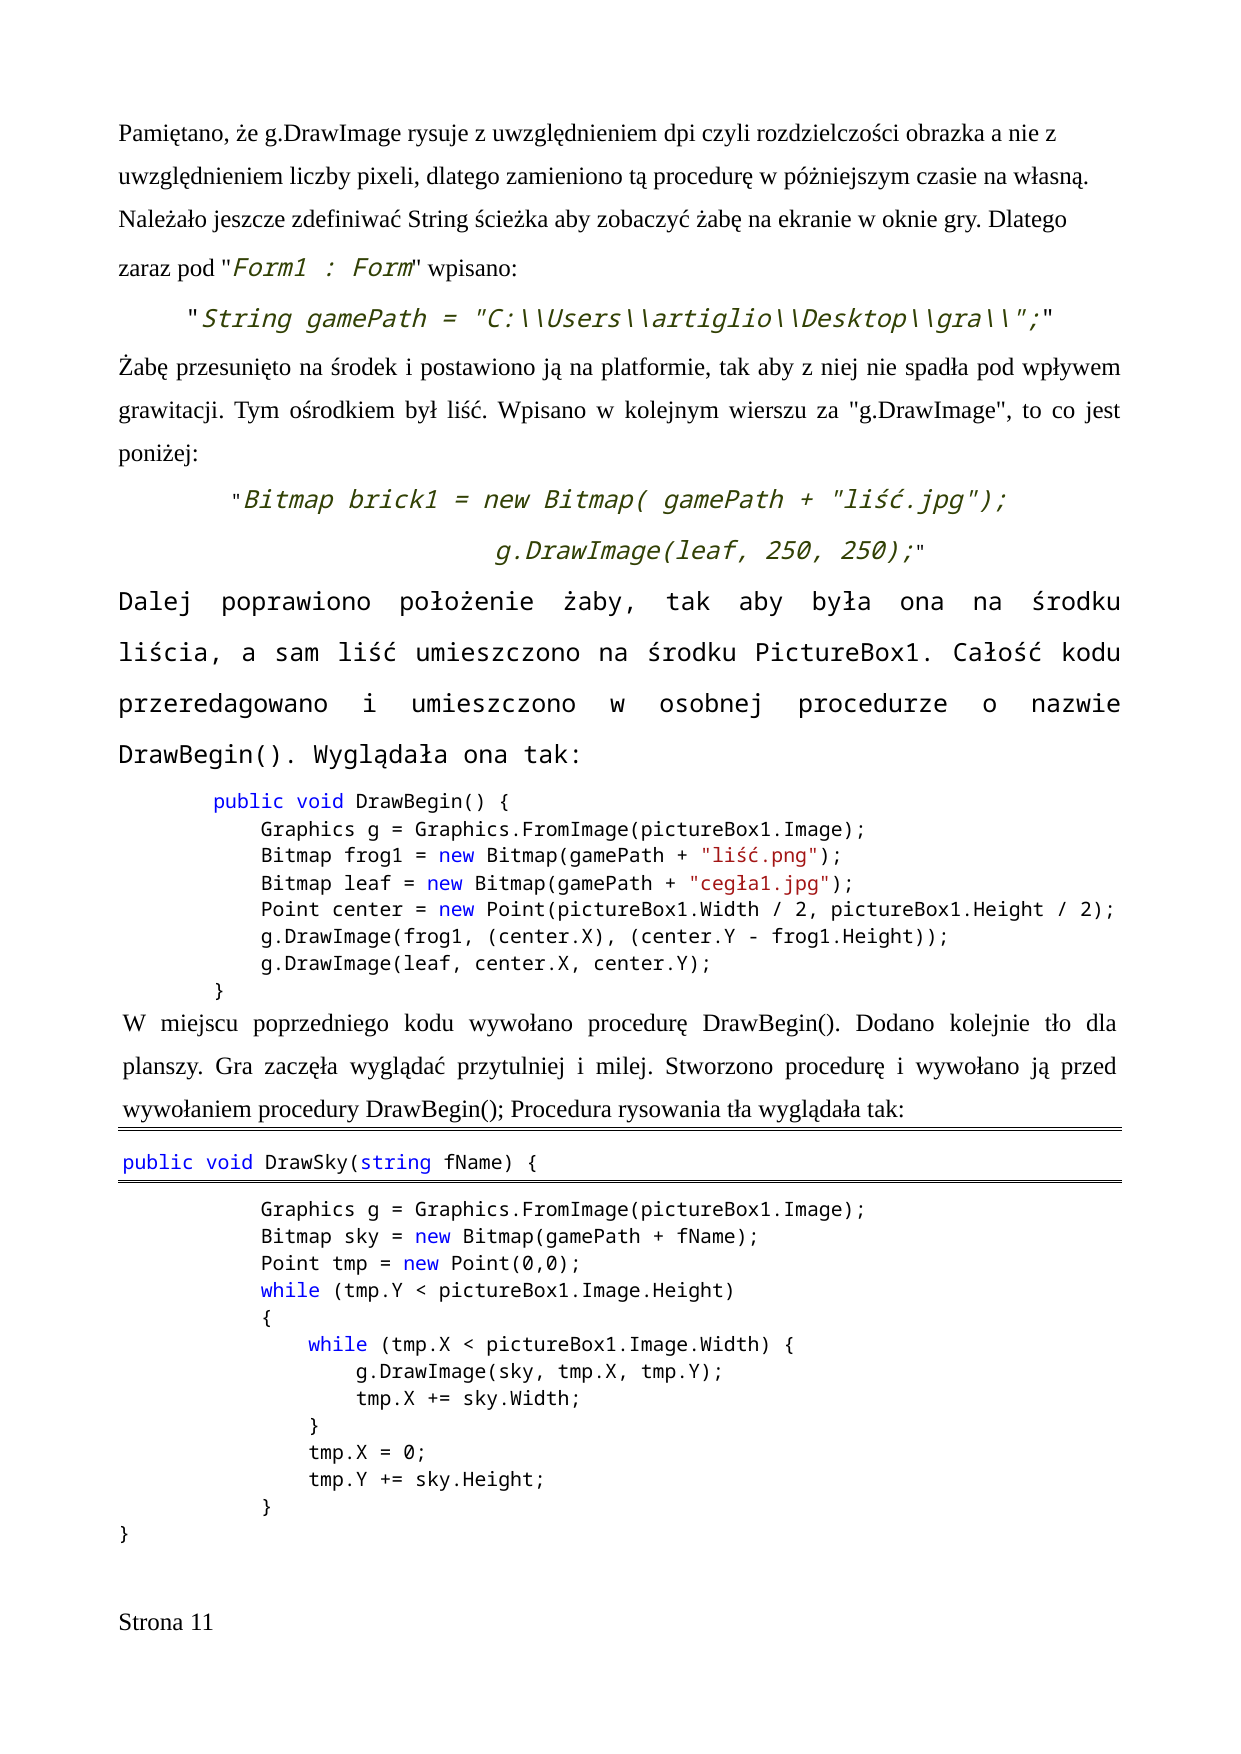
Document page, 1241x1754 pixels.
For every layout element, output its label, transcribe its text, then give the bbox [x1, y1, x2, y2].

text while (tmp.X < pictureBox1.Image.Width) { [118, 1330, 1122, 1357]
text } [118, 977, 1122, 1004]
text while (tmp.Y < pictureBox1.Image.Height) [118, 1276, 1122, 1303]
text "String gamePath = "C:\\Users\\artiglio\\Desktop\\gra\\";" [118, 301, 1122, 335]
text g.DrawImage(frog1, (center.X), (center.Y - frog1.Height)); [118, 923, 1122, 950]
text { [118, 1303, 1122, 1330]
text Bitmap frog1 = new Bitmap(gamePath + "liść.png"); [118, 842, 1122, 869]
text Pamiętano, że g.DrawImage rysuje z uwzględnieniem dpi czyli rozdzielczości obrazka a nie z uwzględnieniem liczby pixeli, dlatego zamieniono tą procedurę w póżniejszym czasie na własną. Należało jeszcze zdefiniwać String ścieżka aby zobaczyć żabę na ekranie w oknie gry. Dlatego zaraz pod "Form1 : Form" wpisano: [118, 118, 1122, 284]
text } [118, 1492, 1122, 1519]
text Bitmap sky = new Bitmap(gamePath + fName); [118, 1222, 1122, 1249]
text Point center = new Point(pictureBox1.Width / 2, pictureBox1.Height / 2); [118, 896, 1122, 923]
text Żabę przesunięto na środek i postawiono ją na platformie, tak aby z niej nie spadła pod wpływem grawitacji. Tym ośrodkiem był liść. Wpisano w kolejnym wierszu za "g.DrawImage", to co jest poniżej: [118, 352, 1122, 467]
text g.DrawImage(leaf, center.X, center.Y); [118, 950, 1122, 977]
text public void DrawBegin() { [118, 788, 1122, 815]
text g.DrawImage(leaf, 250, 250);" [118, 533, 1122, 567]
text Graphics g = Graphics.FromImage(pictureBox1.Image); [118, 815, 1122, 842]
text tmp.X = 0; [118, 1438, 1122, 1465]
text tmp.X += sky.Width; [118, 1384, 1122, 1411]
text Point tmp = new Point(0,0); [118, 1249, 1122, 1276]
text Bitmap leaf = new Bitmap(gamePath + "cegła1.jpg"); [118, 869, 1122, 896]
text } [118, 1519, 1122, 1546]
text W miejscu poprzedniego kodu wywołano procedurę DrawBegin(). Dodano kolejnie tło dla planszy. Gra zaczęła wyglądać przytulniej i milej. Stworzono procedurę i wywołano ją przed wywołaniem procedury DrawBegin(); Procedura rysowania tła wyglądała tak: [118, 1004, 1122, 1127]
text tmp.Y += sky.Height; [118, 1465, 1122, 1492]
text "Bitmap brick1 = new Bitmap( gamePath + "liść.jpg"); [118, 482, 1122, 516]
text Graphics g = Graphics.FromImage(pictureBox1.Image); [118, 1196, 1122, 1222]
text g.DrawImage(sky, tmp.X, tmp.Y); [118, 1357, 1122, 1384]
text } [118, 1411, 1122, 1438]
text public void DrawSky(string fName) { [118, 1144, 1122, 1180]
text Dalej poprawiono położenie żaby, tak aby była ona na środku liścia, a sam liść umieszczono na środku PictureBox1. Całość kodu przeredagowano i umieszczono w osobnej procedurze o nazwie DrawBegin(). Wyglądała ona tak: [118, 584, 1122, 771]
